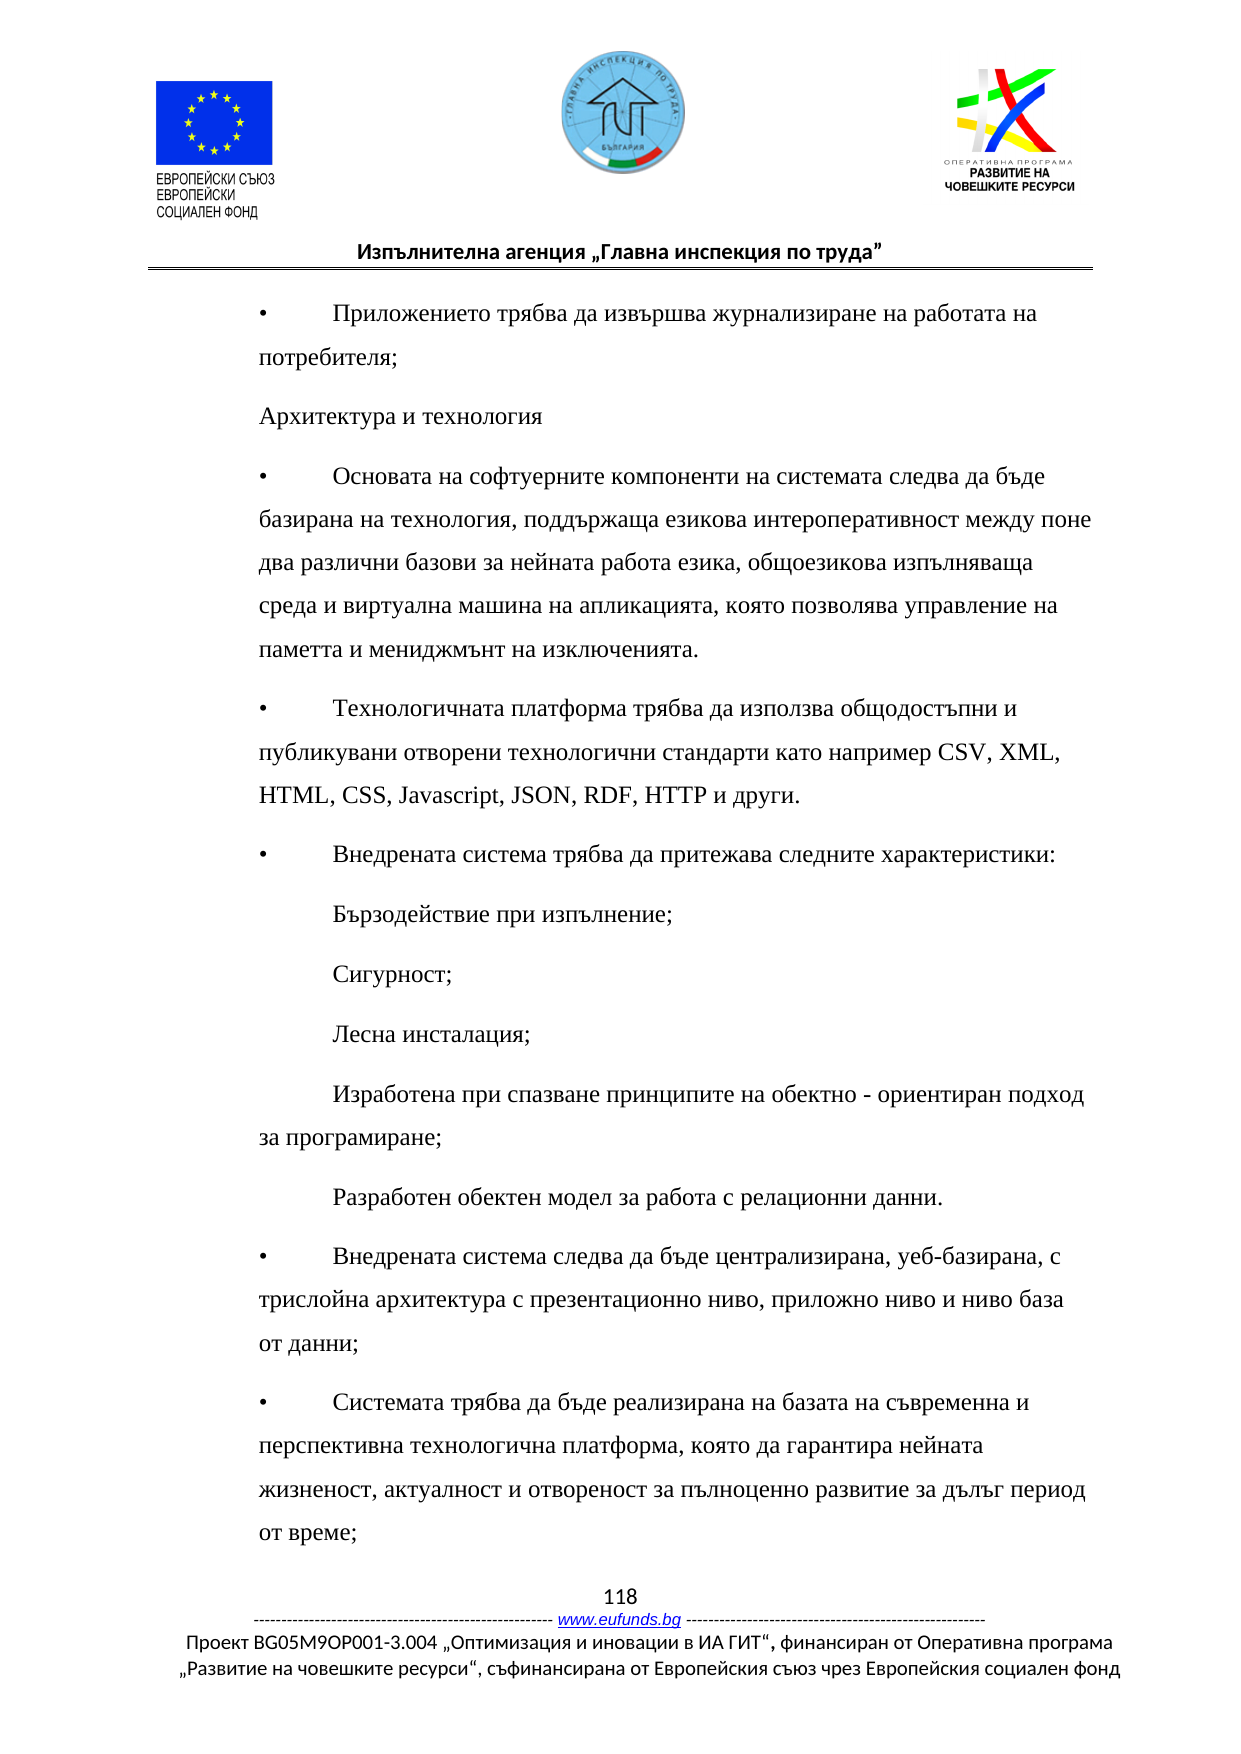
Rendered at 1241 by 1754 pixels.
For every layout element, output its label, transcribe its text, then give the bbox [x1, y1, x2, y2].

text • Системата трябва да бъде реализирана на базата на съвременна и перспективна технологична платформа, която да гарантира нейната жизненост, актуалност и отвореност за пълноценно развитие за дълъг период от време; [258, 1387, 1093, 1546]
text  Изработена при спазване принципите на обектно - ориентиран подход за програмиране; [258, 1079, 1093, 1151]
text  Бързодействие при изпълнение; [258, 899, 1093, 928]
text  Лесна инсталация; [258, 1019, 1093, 1048]
text • Внедрената система трябва да притежава следните характеристики: [258, 839, 1093, 868]
text • Технологичната платформа трябва да използва общодостъпни и публикувани отворени технологични стандарти като например CSV, XML, HTML, CSS, Javascript, JSON, RDF, HTTP и други. [258, 693, 1093, 808]
text • Внедрената система следва да бъде централизирана, уеб-базирана, с трислойна архитектура с презентационно ниво, приложно ниво и ниво база от данни; [258, 1241, 1093, 1356]
text  Разработен обектен модел за работа с релационни данни. [258, 1182, 1093, 1210]
text • Основата на софтуерните компоненти на системата следва да бъде базирана на технология, поддържаща езикова интероперативност между поне два различни базови за нейната работа езика, общоезикова изпълняваща среда и виртуална машина на апликацията, която позволява управление на паметта и мениджмънт на изключенията. [258, 461, 1093, 662]
text • Приложението трябва да извършва журнализиране на работата на потребителя; [258, 298, 1093, 370]
text  Сигурност; [258, 959, 1093, 988]
text Архитектура и технология [258, 401, 1093, 430]
